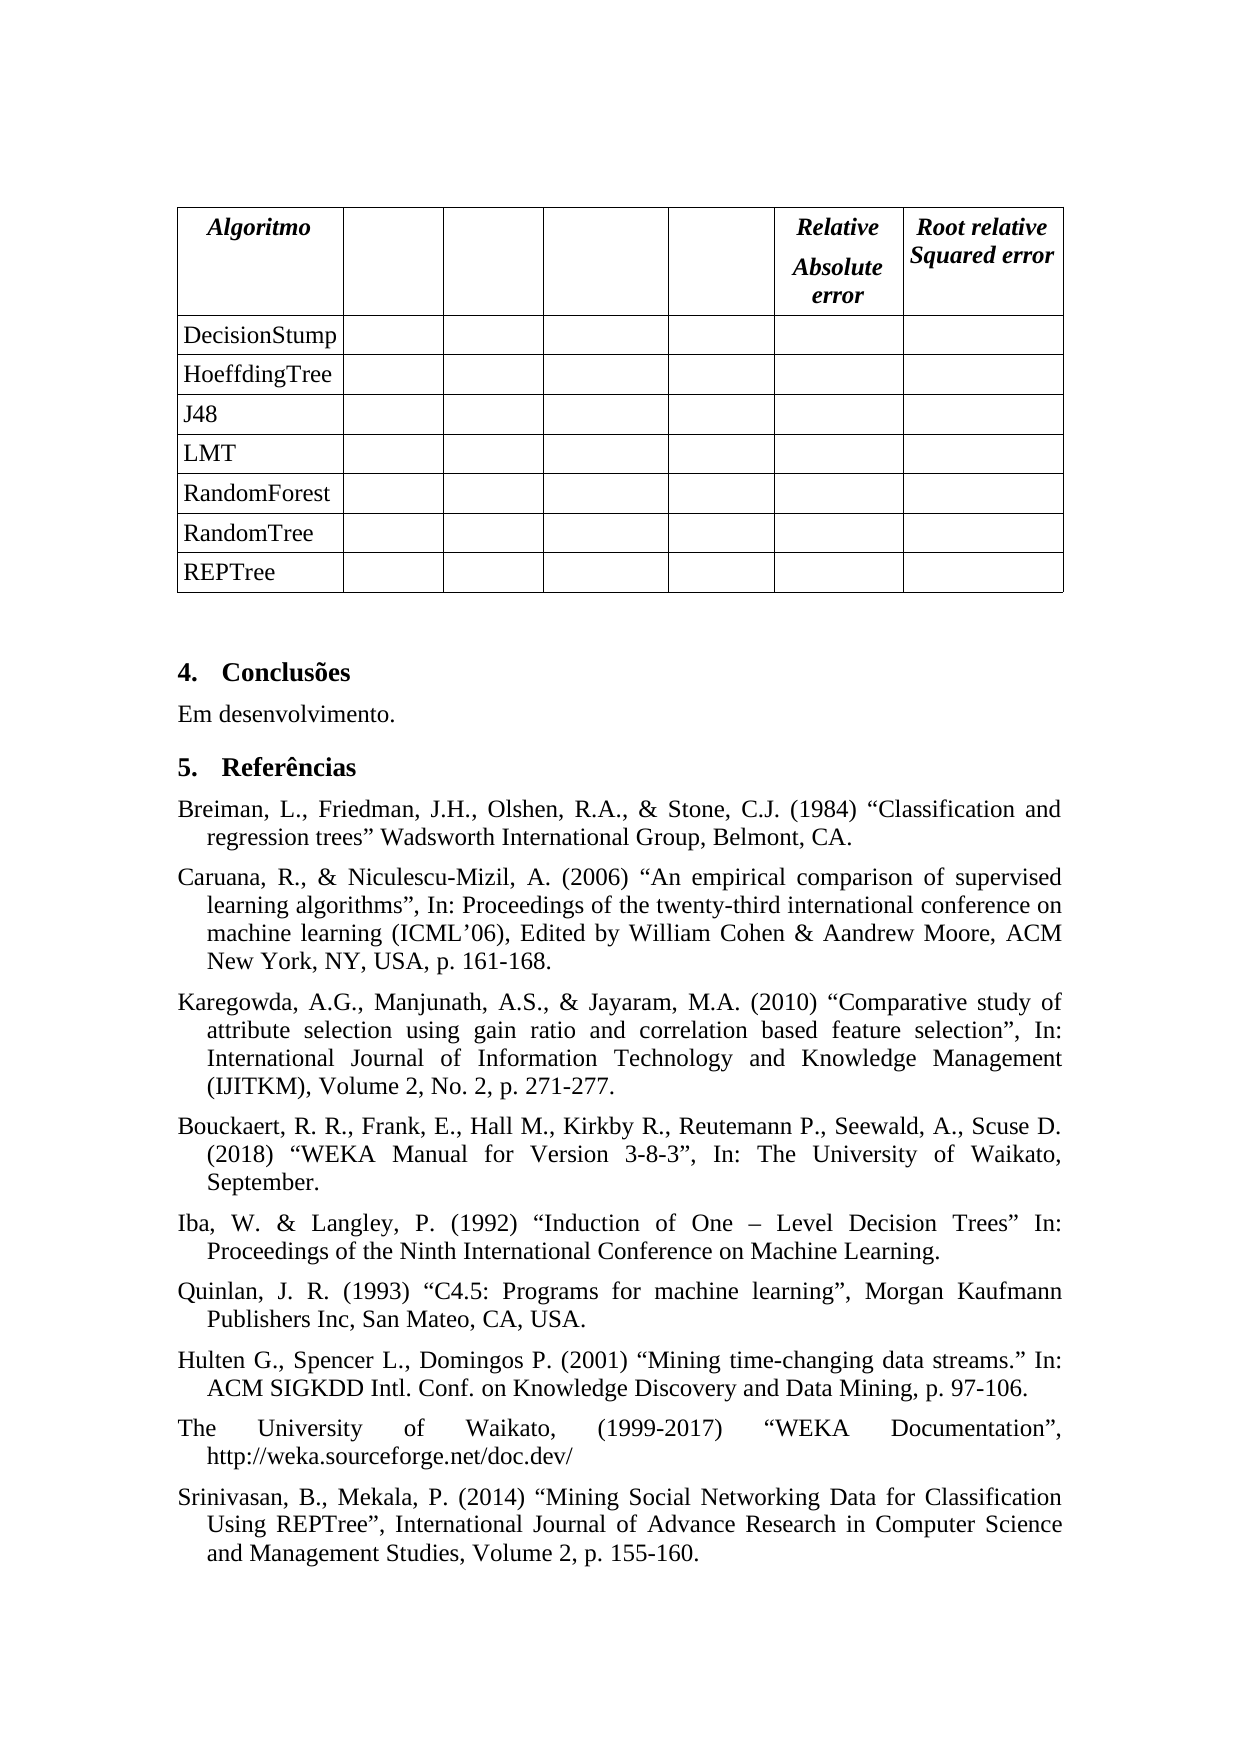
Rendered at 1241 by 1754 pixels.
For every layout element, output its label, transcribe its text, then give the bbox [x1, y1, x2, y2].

table_cell [904, 553, 1063, 592]
text Bouckaert, R. R., Frank, E., Hall M., Kirkby R., Reutemann P., Seewald, A., Scuse D. (2018) “WEKA Manual for Version 3-8-3”, In: The University of Waikato, September. [177, 1112, 1063, 1196]
text Em desenvolvimento. [177, 699, 1063, 728]
table_header [444, 208, 543, 315]
text Caruana, R., & Niculescu-Mizil, A. (2006) “An empirical comparison of supervised learning algorithms”, In: Proceedings of the twenty-third international conference on machine learning (ICML’06), Edited by William Cohen & Aandrew Moore, ACM New York, NY, USA, p. 161-168. [177, 863, 1063, 975]
table_cell [444, 553, 543, 592]
table_cell [669, 316, 774, 354]
table_cell [344, 553, 443, 592]
table_header Algoritmo [178, 208, 343, 315]
table_cell [444, 514, 543, 552]
table_cell [775, 435, 903, 473]
table_cell [775, 553, 903, 592]
table_cell [444, 355, 543, 394]
table_cell [775, 316, 903, 354]
table_header [669, 208, 774, 315]
table_cell [544, 474, 668, 513]
table_cell [904, 514, 1063, 552]
table_cell LMT [178, 435, 343, 473]
table_cell [544, 316, 668, 354]
text Quinlan, J. R. (1993) “C4.5: Programs for machine learning”, Morgan Kaufmann Publishers Inc, San Mateo, CA, USA. [177, 1277, 1063, 1333]
table_cell REPTree [178, 553, 343, 592]
table_cell [775, 355, 903, 394]
table_cell J48 [178, 395, 343, 434]
table_cell [544, 395, 668, 434]
text Hulten G., Spencer L., Domingos P. (2001) “Mining time-changing data streams.” In: ACM SIGKDD Intl. Conf. on Knowledge Discovery and Data Mining, p. 97-106. [177, 1346, 1063, 1402]
table_cell RandomTree [178, 514, 343, 552]
text Iba, W. & Langley, P. (1992) “Induction of One – Level Decision Trees” In: Proceedings of the Ninth International Conference on Machine Learning. [177, 1209, 1063, 1265]
table_header [344, 208, 443, 315]
table_cell [344, 474, 443, 513]
table_cell [344, 435, 443, 473]
table_cell [775, 474, 903, 513]
table_cell [444, 395, 543, 434]
table_cell [344, 355, 443, 394]
table_cell [904, 474, 1063, 513]
table_header [544, 208, 668, 315]
table_cell [669, 395, 774, 434]
table_cell [544, 355, 668, 394]
table_cell [344, 316, 443, 354]
table_cell [904, 355, 1063, 394]
table_cell [544, 553, 668, 592]
title Referências [177, 752, 1063, 782]
table_cell [904, 435, 1063, 473]
table_cell HoeffdingTree [178, 355, 343, 394]
title Conclusões [177, 657, 1063, 687]
text The University of Waikato, (1999-2017) “WEKA Documentation”, http://weka.sourceforge.net/doc.dev/ [177, 1414, 1063, 1470]
table_cell [904, 395, 1063, 434]
text Srinivasan, B., Mekala, P. (2014) “Mining Social Networking Data for Classification Using REPTree”, International Journal of Advance Research in Computer Science and Management Studies, Volume 2, p. 155-160. [177, 1482, 1063, 1566]
table_cell [344, 395, 443, 434]
table_cell [775, 395, 903, 434]
table_header Root relative Squared error [904, 208, 1063, 315]
table_cell [669, 435, 774, 473]
text Karegowda, A.G., Manjunath, A.S., & Jayaram, M.A. (2010) “Comparative study of attribute selection using gain ratio and correlation based feature selection”, In: International Journal of Information Technology and Knowledge Management (IJITKM), Volume 2, No. 2, p. 271-277. [177, 988, 1063, 1100]
table_cell [544, 514, 668, 552]
table_cell [544, 435, 668, 473]
table_cell [669, 355, 774, 394]
table_cell [344, 514, 443, 552]
text Breiman, L., Friedman, J.H., Olshen, R.A., & Stone, C.J. (1984) “Classification and regression trees” Wadsworth International Group, Belmont, CA. [177, 795, 1063, 851]
table_cell [669, 474, 774, 513]
table_cell RandomForest [178, 474, 343, 513]
table_cell [444, 435, 543, 473]
table_cell DecisionStump [178, 316, 343, 354]
table_cell [669, 514, 774, 552]
table_cell [444, 474, 543, 513]
table_header Relative Absolute error [775, 208, 903, 315]
table_cell [444, 316, 543, 354]
table_cell [775, 514, 903, 552]
table_cell [904, 316, 1063, 354]
table_cell [669, 553, 774, 592]
